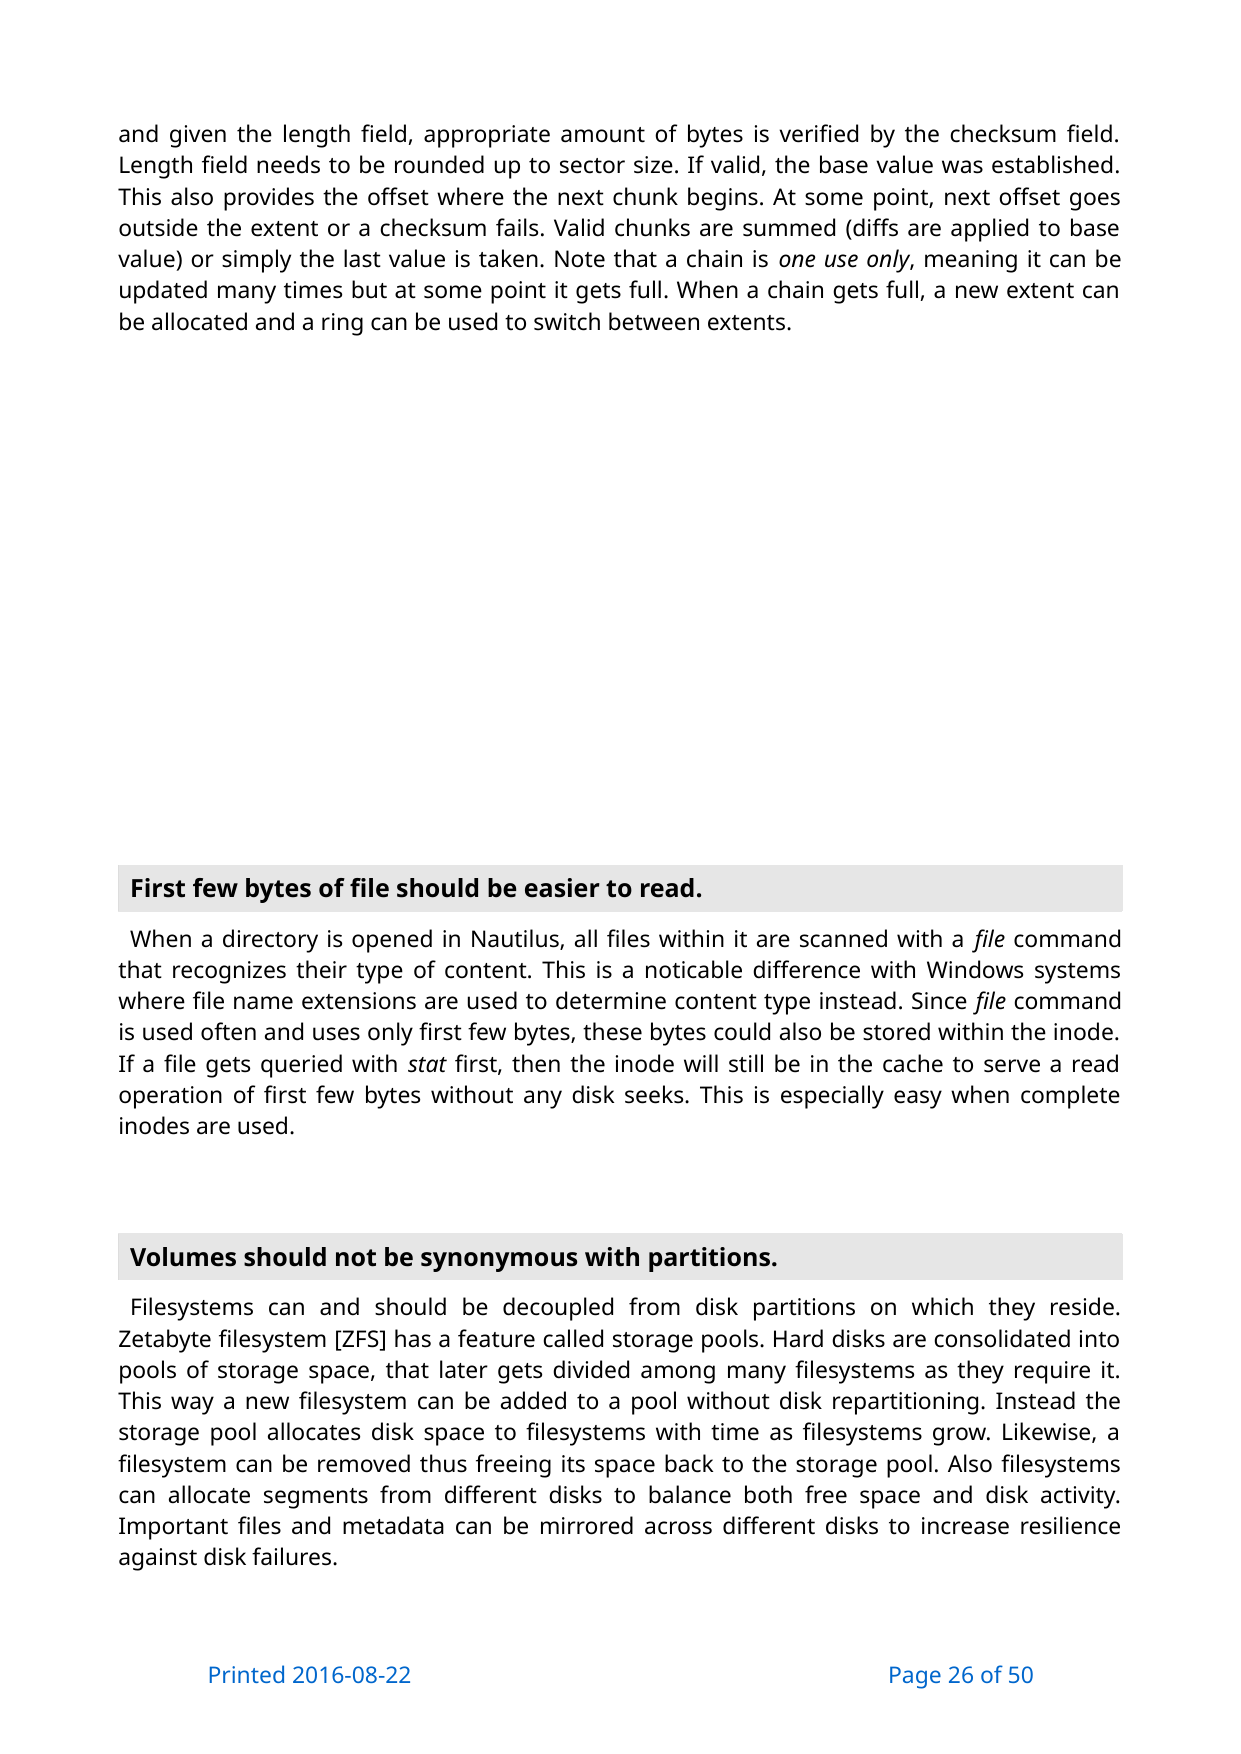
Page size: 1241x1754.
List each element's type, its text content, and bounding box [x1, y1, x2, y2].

subtitle Volumes should not be synonymous with partitions. [119, 1235, 1122, 1279]
text When a directory is opened in Nautilus, all files within it are scanned with a file command that recognizes their type of content. This is a noticable difference with Windows systems where file name extensions are used to determine content type instead. Since file command is used often and uses only first few bytes, these bytes could also be stored within the inode. If a file gets queried with stat first, then the inode will still be in the cache to serve a read operation of first few bytes without any disk seeks. This is especially easy when complete inodes are used. [118, 923, 1122, 1141]
subtitle First few bytes of file should be easier to read. [119, 866, 1122, 911]
text Filesystems can and should be decoupled from disk partitions on which they reside. Zetabyte filesystem [ZFS] has a feature called storage pools. Hard disks are consolidated into pools of storage space, that later gets divided among many filesystems as they require it. This way a new filesystem can be added to a pool without disk repartitioning. Instead the storage pool allocates disk space to filesystems with time as filesystems grow. Likewise, a filesystem can be removed thus freeing its space back to the storage pool. Also filesystems can allocate segments from different disks to balance both free space and disk activity. Important files and metadata can be mirrored across different disks to increase resilience against disk failures. [118, 1291, 1122, 1573]
text and given the length field, appropriate amount of bytes is verified by the checksum field. Length field needs to be rounded up to sector size. If valid, the base value was established. This also provides the offset where the next chunk begins. At some point, next offset goes outside the extent or a checksum fails. Valid chunks are summed (diffs are applied to base value) or simply the last value is taken. Note that a chain is one use only, meaning it can be updated many times but at some point it gets full. When a chain gets full, a new extent can be allocated and a ring can be used to switch between extents. [118, 118, 1122, 337]
